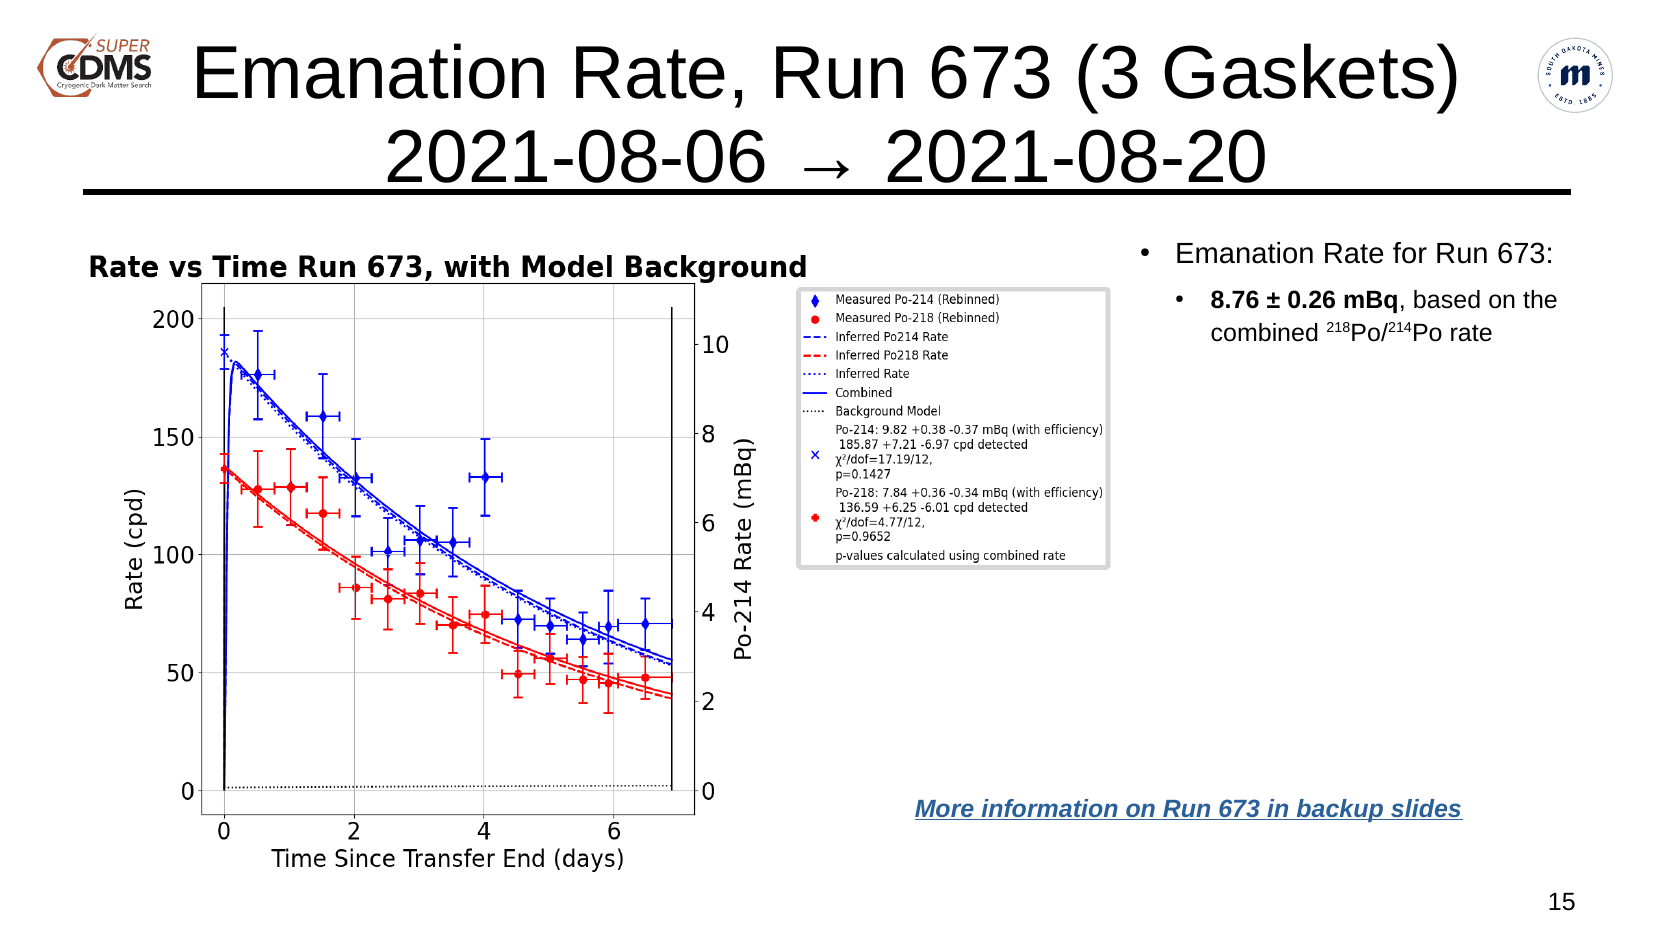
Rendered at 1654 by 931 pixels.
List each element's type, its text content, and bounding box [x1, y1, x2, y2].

picture [37, 32, 151, 97]
text_box More information on Run 673 in backup slides [900, 787, 1538, 832]
picture [1571, 37, 1613, 113]
picture [37, 200, 1351, 890]
title Emanation Rate, Run 673 (3 Gaskets) 2021-08-06 → 2021-08-20 [82, 37, 1571, 193]
text_box Emanation Rate for Run 673: 8.76 ± 0.26 mBq, based on the combined 218Po/214Po rate [1125, 225, 1613, 890]
